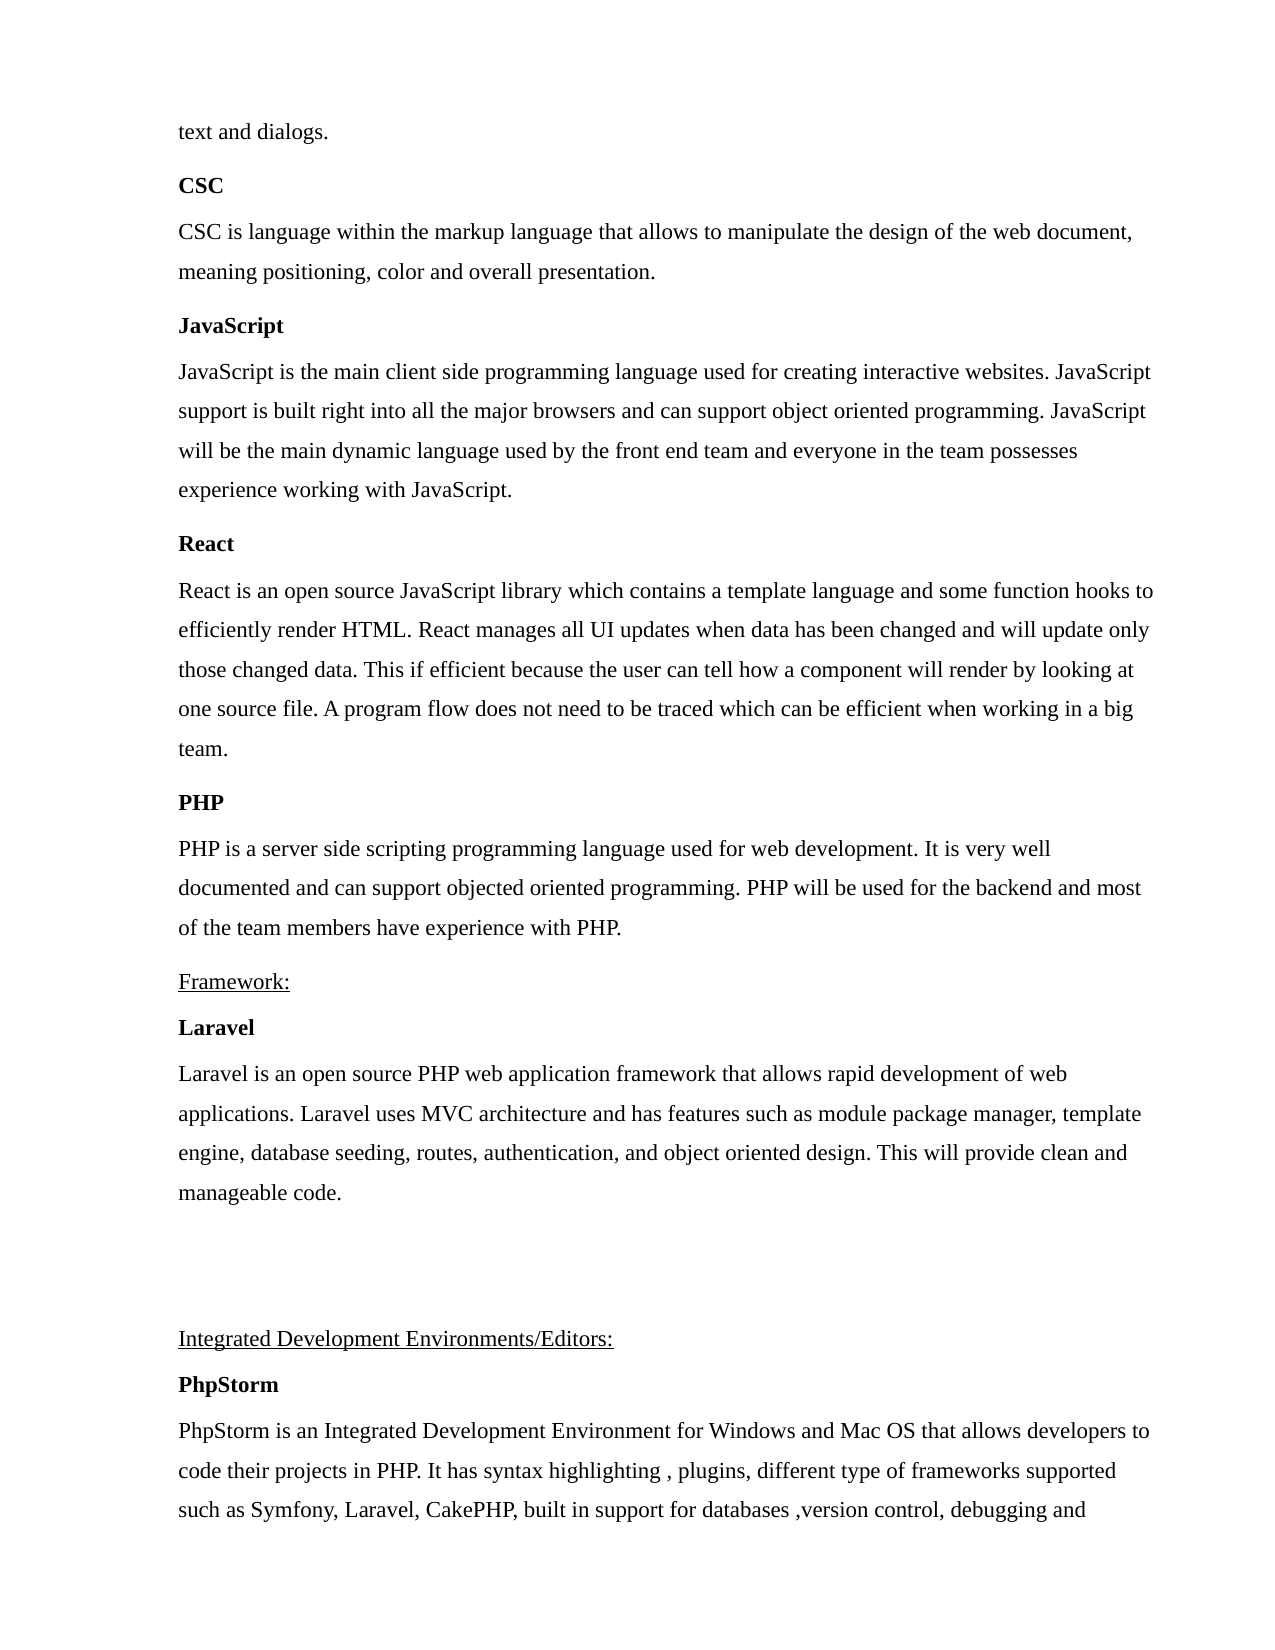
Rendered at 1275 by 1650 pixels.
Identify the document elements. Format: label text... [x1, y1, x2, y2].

text JavaScript [178, 312, 1157, 338]
text text and dialogs. [178, 118, 1157, 144]
text PhpStorm [178, 1371, 1157, 1397]
text Framework: [178, 968, 1157, 994]
text Integrated Development Environments/Editors: [178, 1325, 1157, 1351]
text PhpStorm is an Integrated Development Environment for Windows and Mac OS that allows developers to code their projects in PHP. It has syntax highlighting , plugins, different type of frameworks supported such as Symfony, Laravel, CakePHP, built in support for databases ,version control, debugging and [178, 1417, 1157, 1522]
text React is an open source JavaScript library which contains a template language and some function hooks to efficiently render HTML. React manages all UI updates when data has been changed and will update only those changed data. This if efficient because the user can tell how a component will render by looking at one source file. A program flow does not need to be traced which can be efficient when working in a big team. [178, 577, 1157, 761]
text React [178, 531, 1157, 557]
text CSC is language within the markup language that allows to manipulate the design of the web document, meaning positioning, color and overall presentation. [178, 218, 1157, 284]
text PHP is a server side scripting programming language used for web development. It is very well documented and can support objected oriented programming. PHP will be used for the backend and most of the team members have experience with PHP. [178, 835, 1157, 940]
text CSC [178, 172, 1157, 198]
text JavaScript is the main client side programming language used for creating interactive websites. JavaScript support is built right into all the major browsers and can support object oriented programming. JavaScript will be the main dynamic language used by the front end team and everyone in the team possesses experience working with JavaScript. [178, 358, 1157, 503]
text Laravel is an open source PHP web application framework that allows rapid development of web applications. Laravel uses MVC architecture and has features such as module package manager, template engine, database seeding, routes, authentication, and object oriented design. This will provide clean and manageable code. [178, 1060, 1157, 1205]
text Laravel [178, 1014, 1157, 1040]
text PHP [178, 789, 1157, 815]
